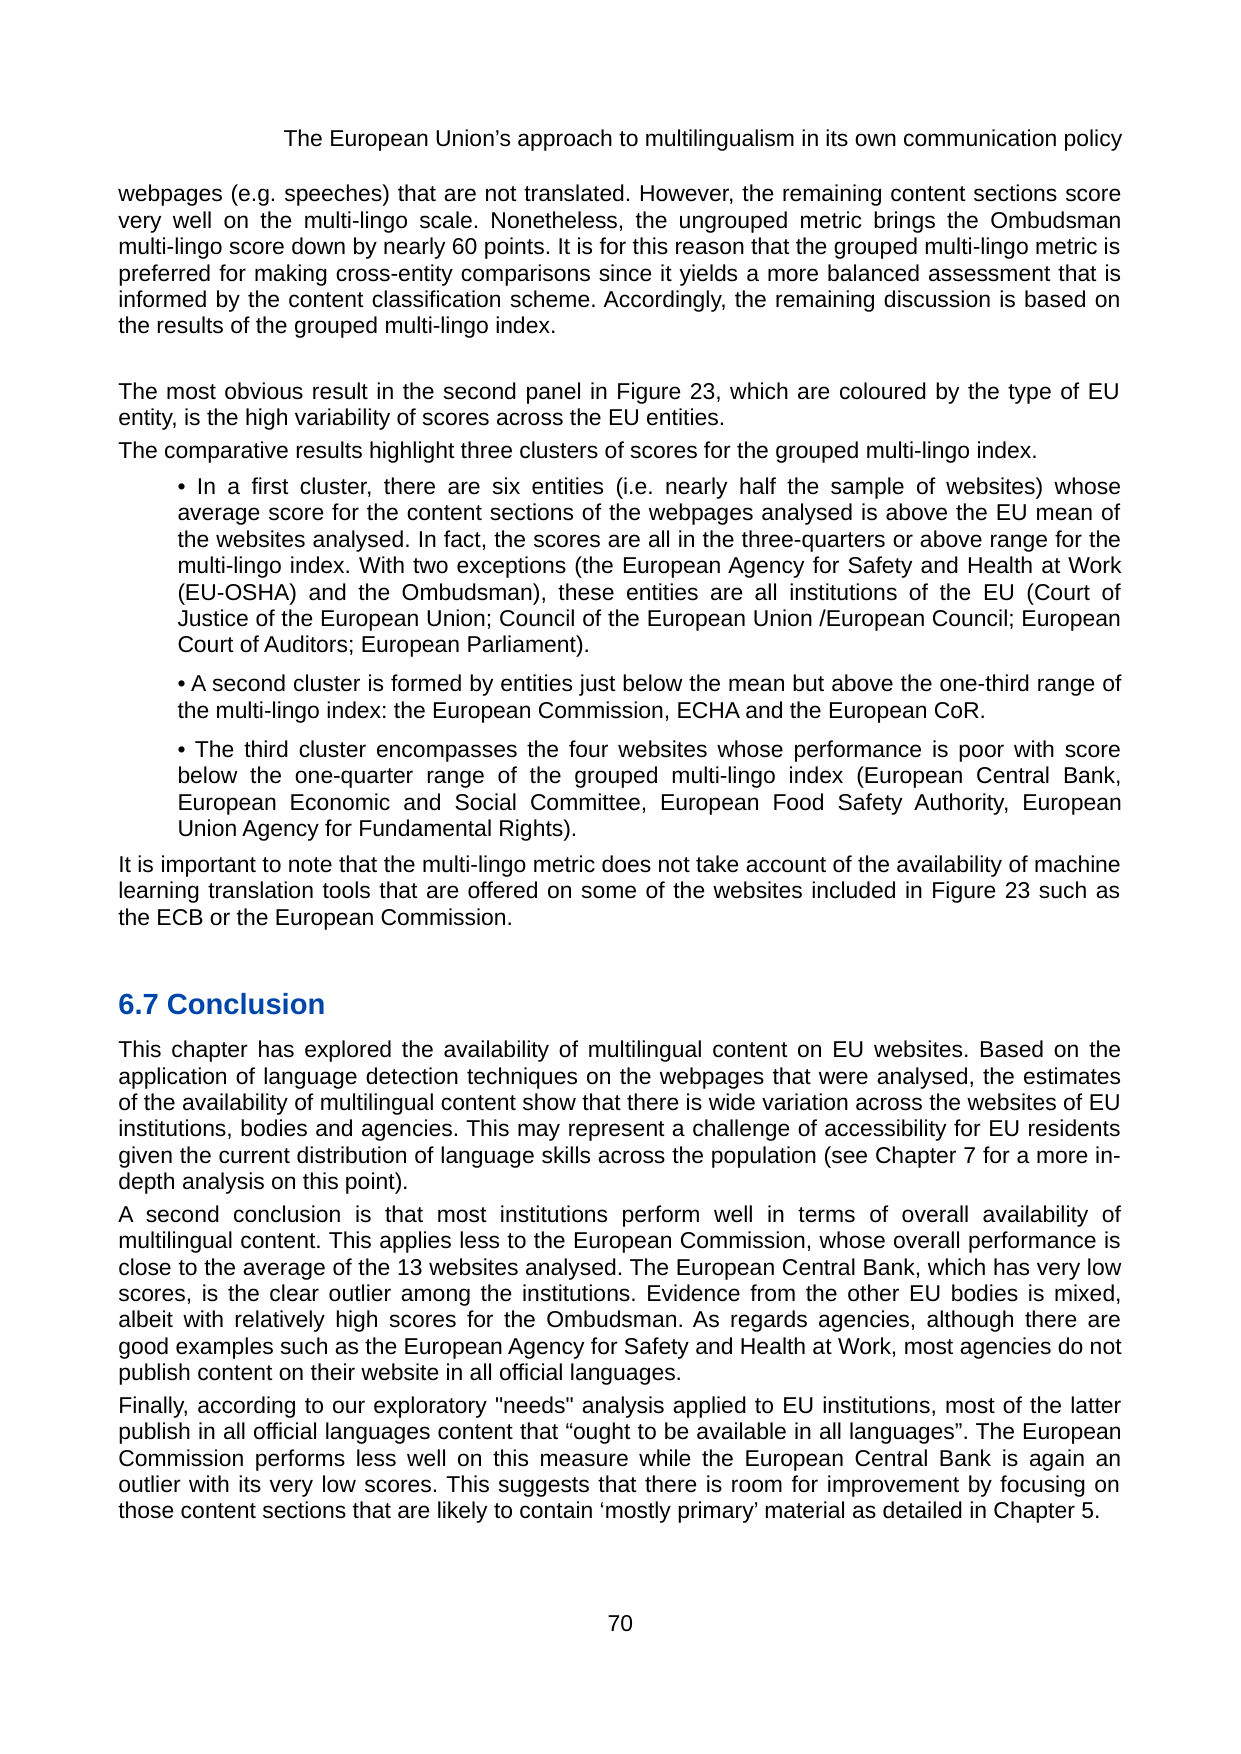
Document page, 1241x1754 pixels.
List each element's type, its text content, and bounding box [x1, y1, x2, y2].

text • A second cluster is formed by entities just below the mean but above the one-third range of the multi-lingo index: the European Commission, ECHA and the European CoR. [177, 670, 1122, 723]
text The comparative results highlight three clusters of scores for the grouped multi-lingo index. [118, 437, 1122, 463]
subtitle 6.7 Conclusion [118, 987, 1122, 1021]
text It is important to note that the multi-lingo metric does not take account of the availability of machine learning translation tools that are offered on some of the websites included in Figure 23 such as the ECB or the European Commission. [118, 851, 1122, 930]
text • The third cluster encompasses the four websites whose performance is poor with score below the one-quarter range of the grouped multi-lingo index (European Central Bank, European Economic and Social Committee, European Food Safety Authority, European Union Agency for Fundamental Rights). [177, 736, 1122, 841]
text A second conclusion is that most institutions perform well in terms of overall availability of multilingual content. This applies less to the European Commission, whose overall performance is close to the average of the 13 websites analysed. The European Central Bank, which has very low scores, is the clear outlier among the institutions. Evidence from the other EU bodies is mixed, albeit with relatively high scores for the Ombudsman. As regards agencies, although there are good examples such as the European Agency for Safety and Health at Work, most agencies do not publish content on their website in all official languages. [118, 1201, 1122, 1385]
text Finally, according to our exploratory "needs" analysis applied to EU institutions, most of the latter publish in all official languages content that “ought to be available in all languages”. The European Commission performs less well on this measure while the European Central Bank is again an outlier with its very low scores. This suggests that there is room for improvement by focusing on those content sections that are likely to contain ‘mostly primary’ material as detailed in Chapter 5. [118, 1392, 1122, 1524]
text • In a first cluster, there are six entities (i.e. nearly half the sample of websites) whose average score for the content sections of the webpages analysed is above the EU mean of the websites analysed. In fact, the scores are all in the three-quarters or above range for the multi-lingo index. With two exceptions (the European Agency for Safety and Health at Work (EU-OSHA) and the Ombudsman), these entities are all institutions of the EU (Court of Justice of the European Union; Council of the European Union /European Council; European Court of Auditors; European Parliament). [177, 473, 1122, 657]
text This chapter has explored the availability of multilingual content on EU websites. Based on the application of language detection techniques on the webpages that were analysed, the estimates of the availability of multilingual content show that there is wide variation across the websites of EU institutions, bodies and agencies. This may represent a challenge of accessibility for EU residents given the current distribution of language skills across the population (see Chapter 7 for a more in-depth analysis on this point). [118, 1036, 1122, 1194]
text The most obvious result in the second panel in Figure 23, which are coloured by the type of EU entity, is the high variability of scores across the EU entities. [118, 378, 1122, 431]
text webpages (e.g. speeches) that are not translated. However, the remaining content sections score very well on the multi-lingo scale. Nonetheless, the ungrouped metric brings the Ombudsman multi-lingo score down by nearly 60 points. It is for this reason that the grouped multi-lingo metric is preferred for making cross-entity comparisons since it yields a more balanced assessment that is informed by the content classification scheme. Accordingly, the remaining discussion is based on the results of the grouped multi-lingo index. [118, 180, 1122, 338]
